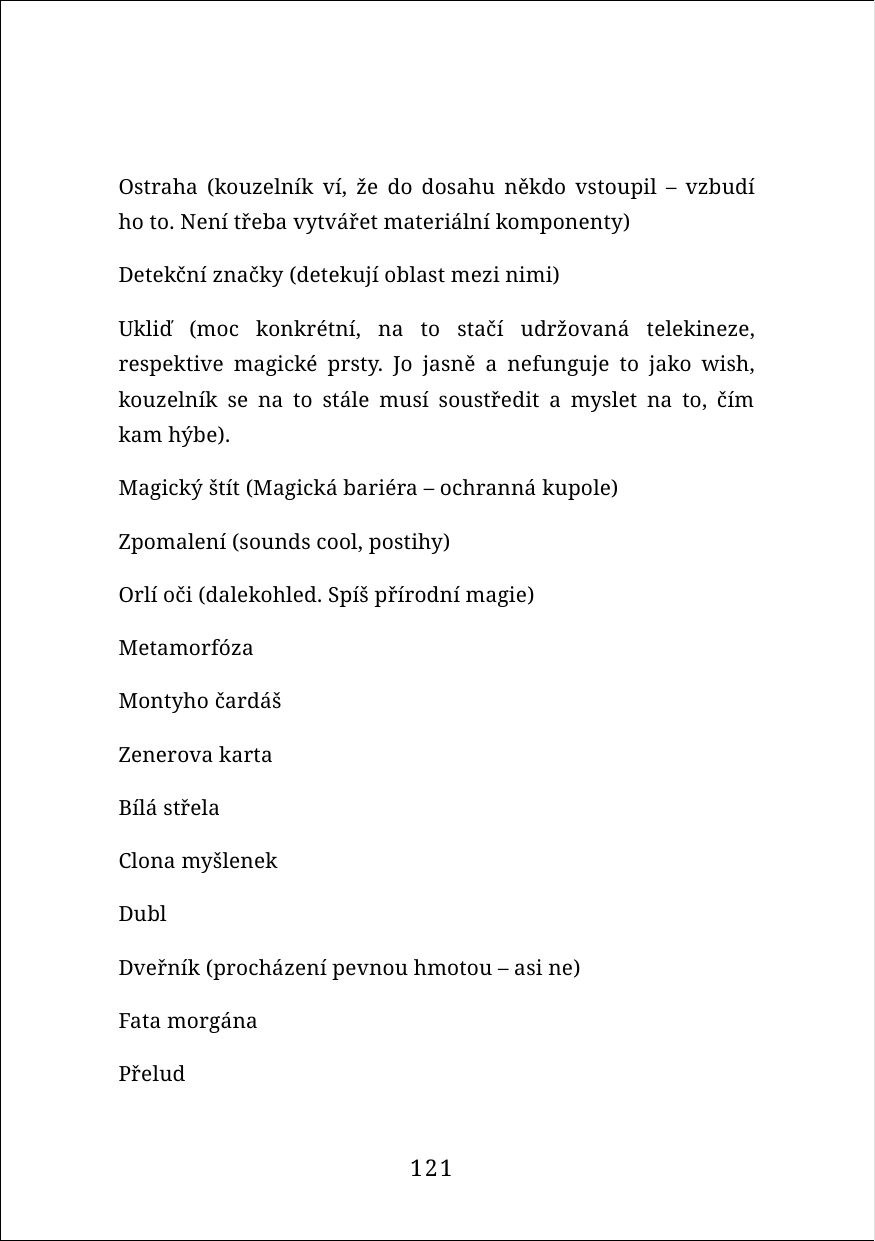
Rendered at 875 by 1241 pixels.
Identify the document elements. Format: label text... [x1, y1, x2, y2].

text Montyho čardáš [118, 686, 756, 715]
text Ostraha (kouzelník ví, že do dosahu někdo vstoupil – vzbudí ho to. Není třeba vytvářet materiální komponenty) [118, 172, 756, 236]
text Fata morgána [118, 1006, 756, 1034]
text Magický štít (Magická bariéra – ochranná kupole) [118, 473, 756, 502]
text Metamorfóza [118, 633, 756, 662]
text Dubl [118, 899, 756, 928]
text Clona myšlenek [118, 846, 756, 874]
text Orlí oči (dalekohled. Spíš přírodní magie) [118, 580, 756, 608]
text Dveřník (procházení pevnou hmotou – asi ne) [118, 953, 756, 981]
text Zenerova karta [118, 740, 756, 768]
text Ukliď (moc konkrétní, na to stačí udržovaná telekineze, respektive magické prsty. Jo jasně a nefunguje to jako wish, kouzelník se na to stále musí soustředit a myslet na to, čím kam hýbe). [118, 314, 756, 449]
text Zpomalení (sounds cool, postihy) [118, 527, 756, 555]
text Detekční značky (detekují oblast mezi nimi) [118, 261, 756, 289]
text Přelud [118, 1059, 756, 1087]
text Bílá střela [118, 793, 756, 821]
